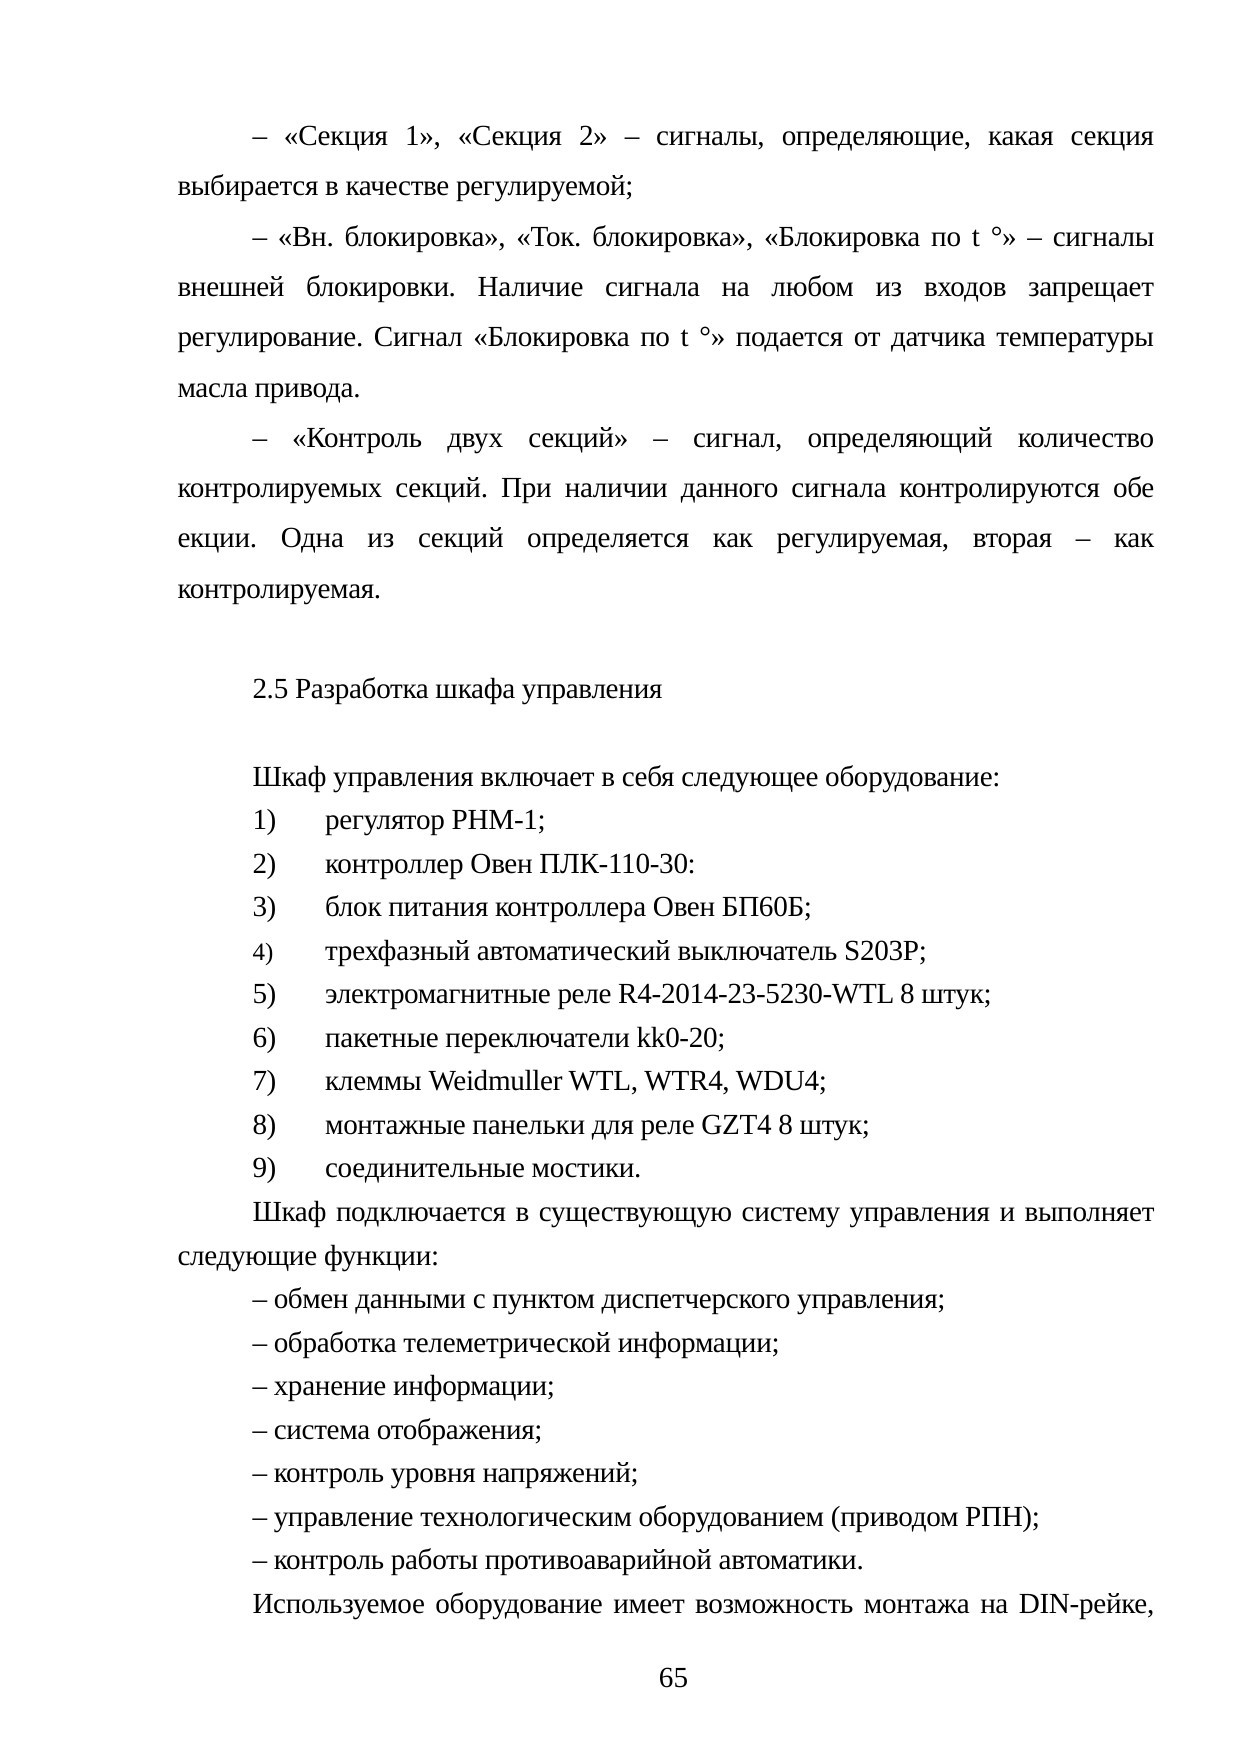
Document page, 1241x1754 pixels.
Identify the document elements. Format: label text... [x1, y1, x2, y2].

text – система отображения; [177, 1412, 1155, 1445]
list блок питания контроллера Овен БП60Б; [177, 889, 1155, 923]
text – хранение информации; [177, 1368, 1155, 1402]
text – «Контроль двух секций» – сигнал, определяющий количество контролируемых секций. При наличии данного сигнала контролируются обе екции. Одна из секций определяется как регулируемая, вторая – как контролируемая. [177, 420, 1155, 604]
text 2.5 Разработка шкафа управления [177, 672, 1155, 705]
list пакетные переключатели kk0-20; [177, 1020, 1155, 1053]
list регулятор РНМ-1; [177, 802, 1155, 836]
list монтажные панельки для реле GZT4 8 штук; [177, 1107, 1155, 1141]
list клеммы Weidmuller WTL, WTR4, WDU4; [177, 1063, 1155, 1097]
text – контроль работы противоаварийной автоматики. [177, 1542, 1155, 1576]
text – «Вн. блокировка», «Ток. блокировка», «Блокировка по t °» – сигналы внешней блокировки. Наличие сигнала на любом из входов запрещает регулирование. Сигнал «Блокировка по t °» подается от датчика температуры масла привода. [177, 219, 1155, 403]
text – «Секция 1», «Секция 2» – сигналы, определяющие, какая секция выбирается в качестве регулируемой; [177, 118, 1155, 202]
text Шкаф управления включает в себя следующее оборудование: [177, 759, 1155, 792]
text – обработка телеметрической информации; [177, 1325, 1155, 1358]
text Используемое оборудование имеет возможность монтажа на DIN-рейке, [177, 1586, 1155, 1619]
list электромагнитные реле R4-2014-23-5230-WTL 8 штук; [177, 976, 1155, 1010]
text – управление технологическим оборудованием (приводом РПН); [177, 1499, 1155, 1532]
list контроллер Овен ПЛК-110-30: [177, 846, 1155, 879]
text – контроль уровня напряжений; [177, 1455, 1155, 1489]
text – обмен данными с пунктом диспетчерского управления; [177, 1281, 1155, 1315]
text Шкаф подключается в существующую систему управления и выполняет следующие функции: [177, 1194, 1155, 1271]
list соединительные мостики. [177, 1151, 1155, 1184]
list трехфазный автоматический выключатель S203P; [177, 933, 1155, 966]
